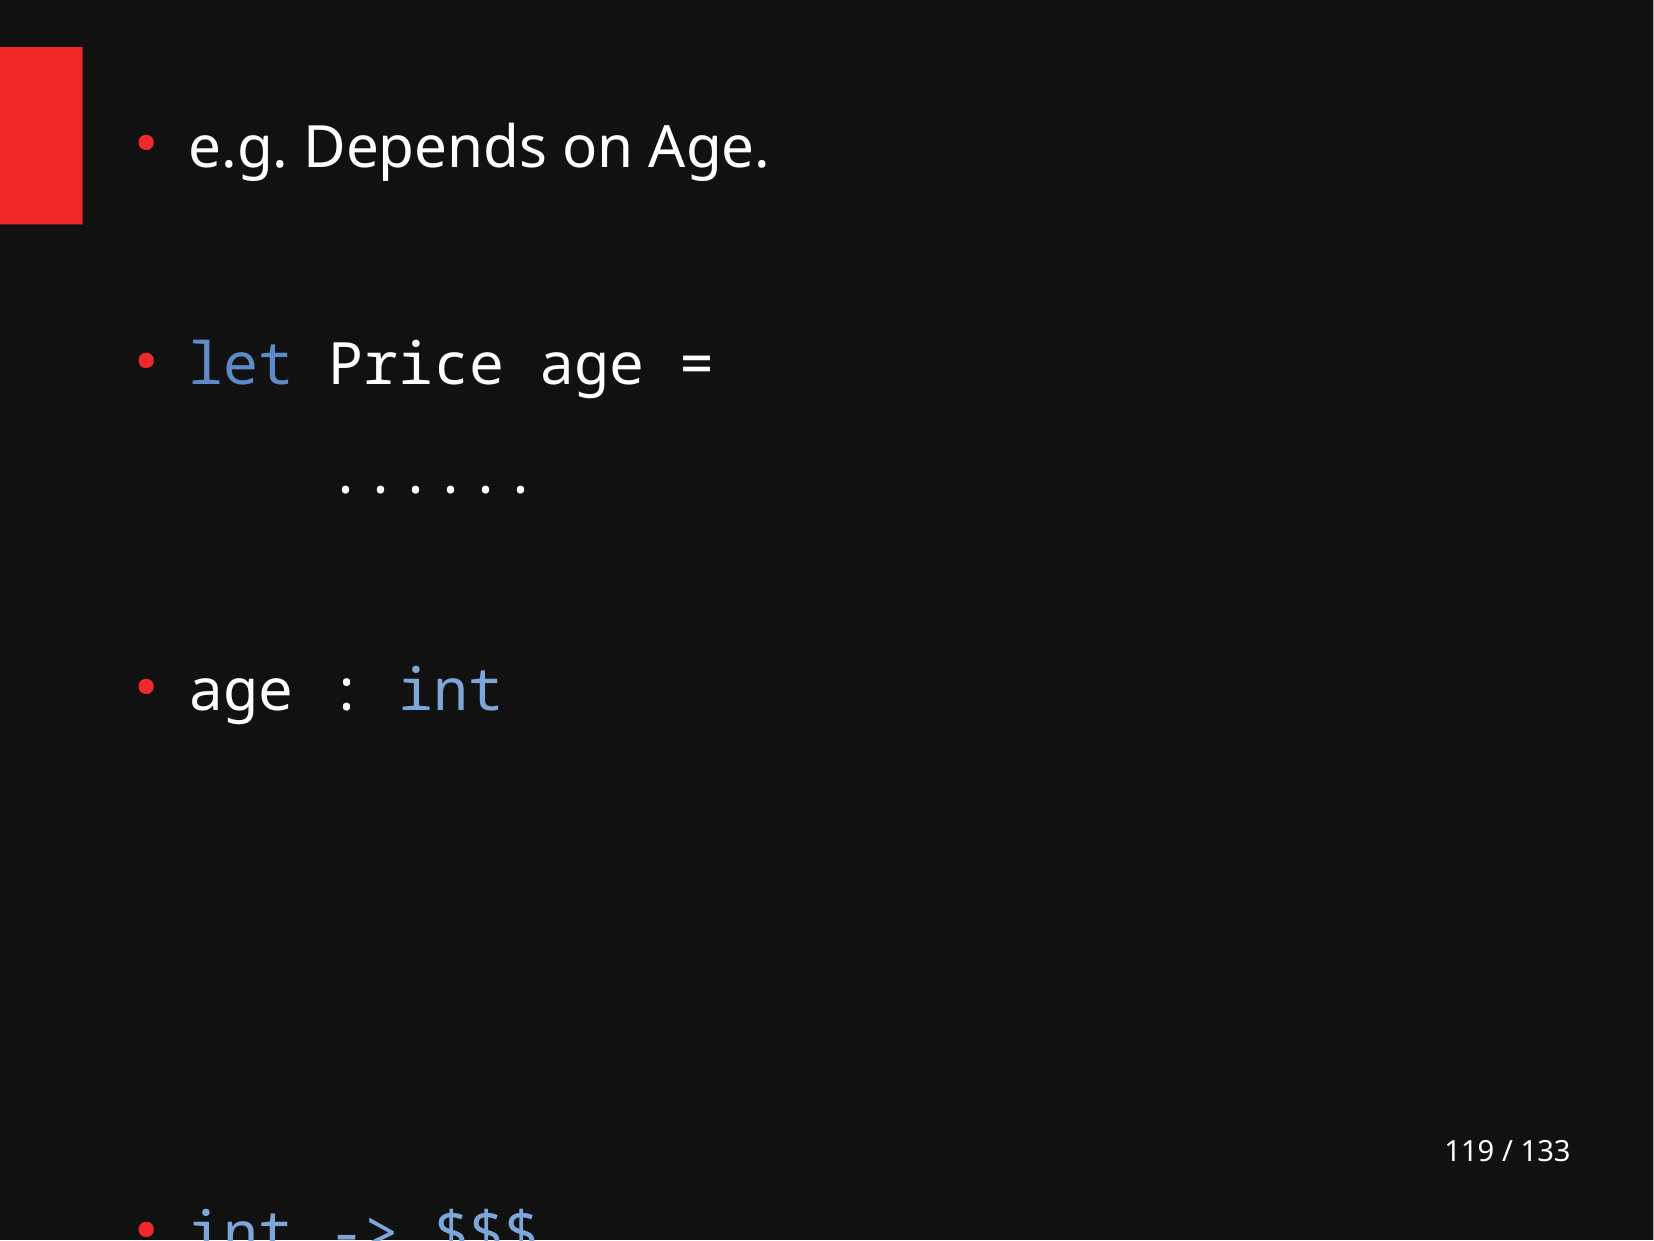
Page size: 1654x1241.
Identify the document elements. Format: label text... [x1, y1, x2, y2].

list e.g. Depends on Age. let Price age = ...... age : int int -> $$$ [118, 105, 1536, 1074]
